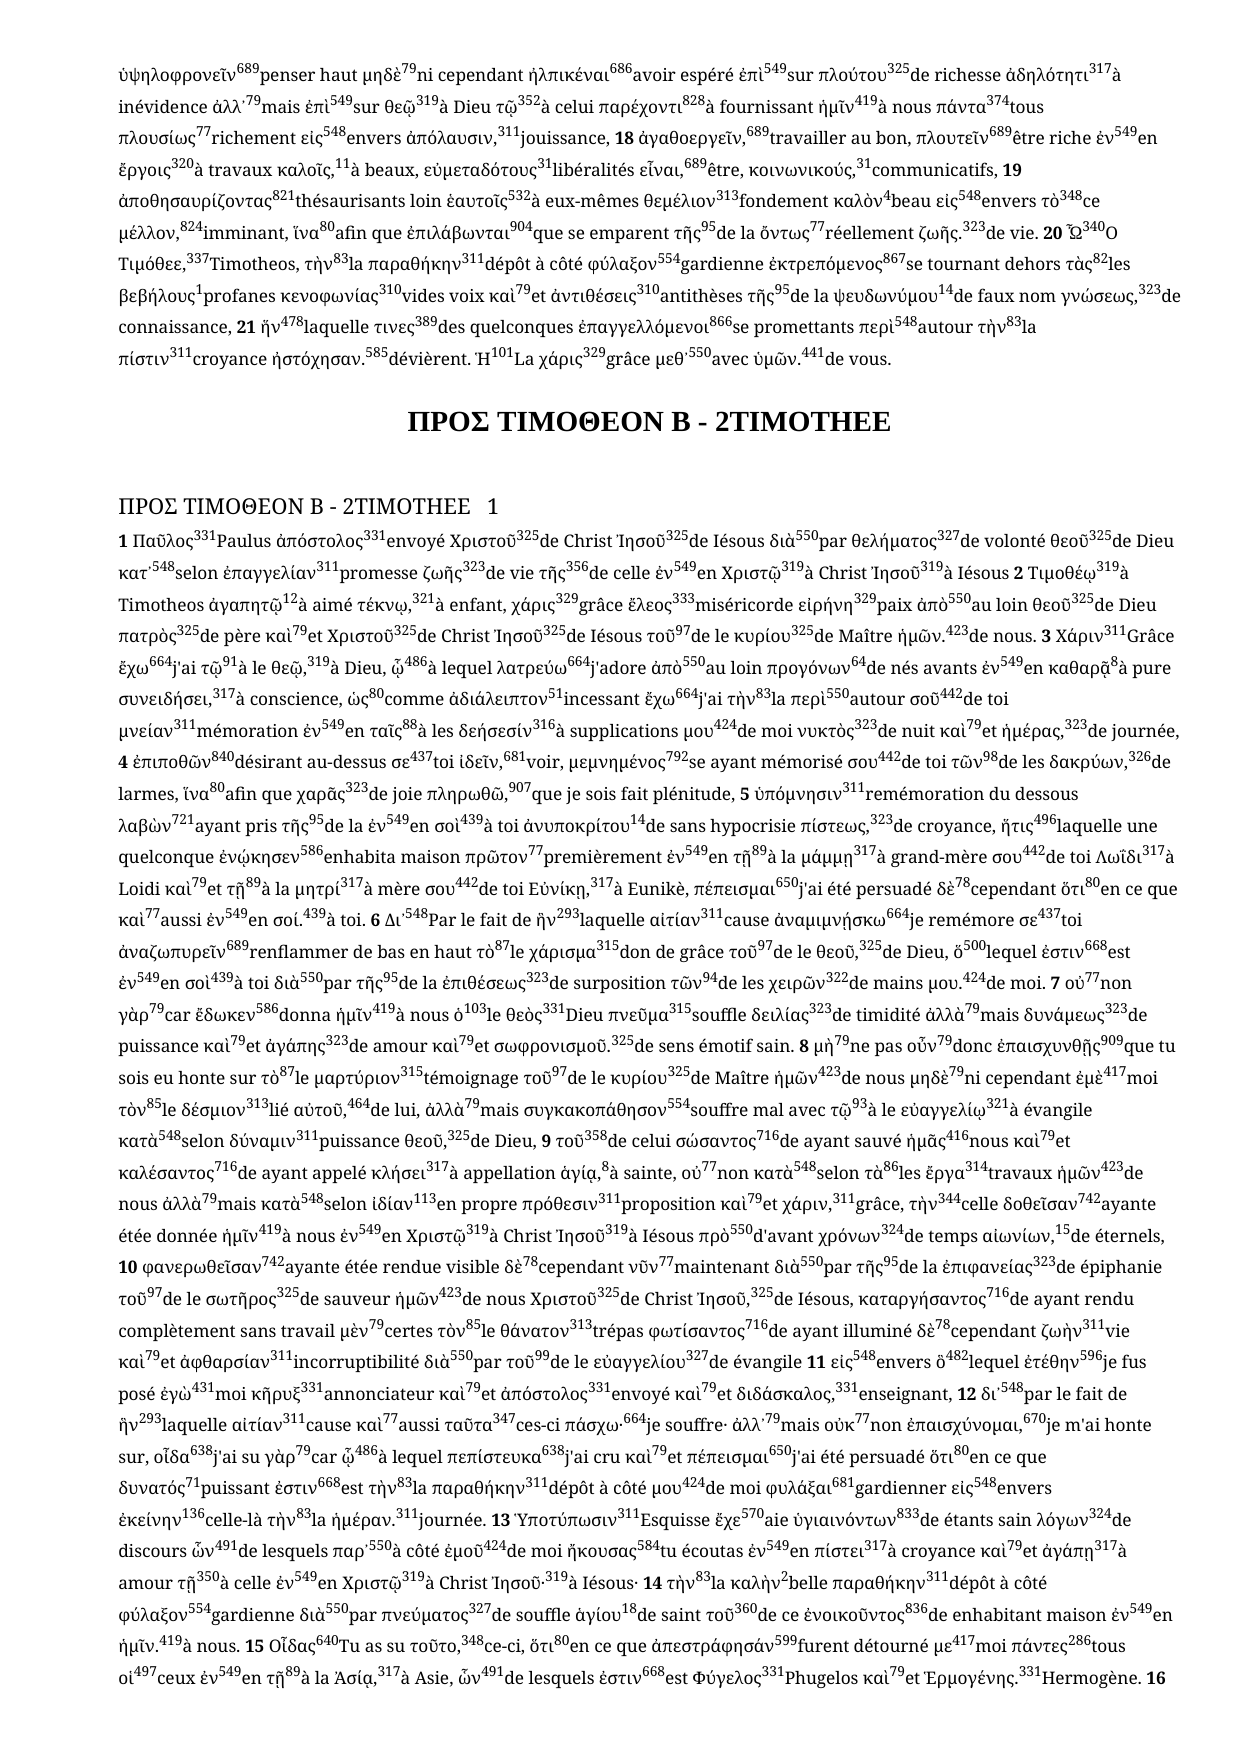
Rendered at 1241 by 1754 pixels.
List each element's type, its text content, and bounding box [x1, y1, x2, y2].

text 1 Παῦλος331Paulus ἀπόστολος331envoyé Χριστοῦ325de Christ Ἰησοῦ325de Iésous διὰ550par θελήματος327de volonté θεοῦ325de Dieu κατ᾽548selon ἐπαγγελίαν311promesse ζωῆς323de vie τῆς356de celle ἐν549en Χριστῷ319à Christ Ἰησοῦ319à Iésous 2 Τιμοθέῳ319à Timotheos ἀγαπητῷ12à aimé τέκνῳ,321à enfant, χάρις329grâce ἔλεος333miséricorde εἰρήνη329paix ἀπὸ550au loin θεοῦ325de Dieu πατρὸς325de père καὶ79et Χριστοῦ325de Christ Ἰησοῦ325de Iésous τοῦ97de le κυρίου325de Maître ἡμῶν.423de nous. 3 Χάριν311Grâce ἔχω664j'ai τῷ91à le θεῷ,319à Dieu, ᾧ486à lequel λατρεύω664j'adore ἀπὸ550au loin προγόνων64de nés avants ἐν549en καθαρᾷ8à pure συνειδήσει,317à conscience, ὡς80comme ἀδιάλειπτον51incessant ἔχω664j'ai τὴν83la περὶ550autour σοῦ442de toi μνείαν311mémoration ἐν549en ταῖς88à les δεήσεσίν316à supplications μου424de moi νυκτὸς323de nuit καὶ79et ἡμέρας,323de journée, 4 ἐπιποθῶν840désirant au-dessus σε437toi ἰδεῖν,681voir, μεμνημένος792se ayant mémorisé σου442de toi τῶν98de les δακρύων,326de larmes, ἵνα80afin que χαρᾶς323de joie πληρωθῶ,907que je sois fait plénitude, 5 ὑπόμνησιν311remémoration du dessous λαβὼν721ayant pris τῆς95de la ἐν549en σοὶ439à toi ἀνυποκρίτου14de sans hypocrisie πίστεως,323de croyance, ἥτις496laquelle une quelconque ἐνῴκησεν586enhabita maison πρῶτον77premièrement ἐν549en τῇ89à la μάμμῃ317à grand-mère σου442de toi Λωΐδι317à Loidi καὶ79et τῇ89à la μητρί317à mère σου442de toi Εὐνίκῃ,317à Eunikè, πέπεισμαι650j'ai été persuadé δὲ78cependant ὅτι80en ce que καὶ77aussi ἐν549en σοί.439à toi. 6 Δι᾽548Par le fait de ἣν293laquelle αἰτίαν311cause ἀναμιμνῄσκω664je remémore σε437toi ἀναζωπυρεῖν689renflammer de bas en haut τὸ87le χάρισμα315don de grâce τοῦ97de le θεοῦ,325de Dieu, ὅ500lequel ἐστιν668est ἐν549en σοὶ439à toi διὰ550par τῆς95de la ἐπιθέσεως323de surposition τῶν94de les χειρῶν322de mains μου.424de moi. 7 οὐ77non γὰρ79car ἔδωκεν586donna ἡμῖν419à nous ὁ103le θεὸς331Dieu πνεῦμα315souffle δειλίας323de timidité ἀλλὰ79mais δυνάμεως323de puissance καὶ79et ἀγάπης323de amour καὶ79et σωφρονισμοῦ.325de sens émotif sain. 8 μὴ79ne pas οὖν79donc ἐπαισχυνθῇς909que tu sois eu honte sur τὸ87le μαρτύριον315témoignage τοῦ97de le κυρίου325de Maître ἡμῶν423de nous μηδὲ79ni cependant ἐμὲ417moi τὸν85le δέσμιον313lié αὐτοῦ,464de lui, ἀλλὰ79mais συγκακοπάθησον554souffre mal avec τῷ93à le εὐαγγελίῳ321à évangile κατὰ548selon δύναμιν311puissance θεοῦ,325de Dieu, 9 τοῦ358de celui σώσαντος716de ayant sauvé ἡμᾶς416nous καὶ79et καλέσαντος716de ayant appelé κλήσει317à appellation ἁγίᾳ,8à sainte, οὐ77non κατὰ548selon τὰ86les ἔργα314travaux ἡμῶν423de nous ἀλλὰ79mais κατὰ548selon ἰδίαν113en propre πρόθεσιν311proposition καὶ79et χάριν,311grâce, τὴν344celle δοθεῖσαν742ayante étée donnée ἡμῖν419à nous ἐν549en Χριστῷ319à Christ Ἰησοῦ319à Iésous πρὸ550d'avant χρόνων324de temps αἰωνίων,15de éternels, 10 φανερωθεῖσαν742ayante étée rendue visible δὲ78cependant νῦν77maintenant διὰ550par τῆς95de la ἐπιφανείας323de épiphanie τοῦ97de le σωτῆρος325de sauveur ἡμῶν423de nous Χριστοῦ325de Christ Ἰησοῦ,325de Iésous, καταργήσαντος716de ayant rendu complètement sans travail μὲν79certes τὸν85le θάνατον313trépas φωτίσαντος716de ayant illuminé δὲ78cependant ζωὴν311vie καὶ79et ἀφθαρσίαν311incorruptibilité διὰ550par τοῦ99de le εὐαγγελίου327de évangile 11 εἰς548envers ὃ482lequel ἐτέθην596je fus posé ἐγὼ431moi κῆρυξ331annonciateur καὶ79et ἀπόστολος331envoyé καὶ79et διδάσκαλος,331enseignant, 12 δι᾽548par le fait de ἣν293laquelle αἰτίαν311cause καὶ77aussi ταῦτα347ces-ci πάσχω·664je souffre· ἀλλ᾽79mais οὐκ77non ἐπαισχύνομαι,670je m'ai honte sur, οἶδα638j'ai su γὰρ79car ᾧ486à lequel πεπίστευκα638j'ai cru καὶ79et πέπεισμαι650j'ai été persuadé ὅτι80en ce que δυνατός71puissant ἐστιν668est τὴν83la παραθήκην311dépôt à côté μου424de moi φυλάξαι681gardienner εἰς548envers ἐκείνην136celle-là τὴν83la ἡμέραν.311journée. 13 Ὑποτύπωσιν311Esquisse ἔχε570aie ὑγιαινόντων833de étants sain λόγων324de discours ὧν491de lesquels παρ᾽550à côté ἐμοῦ424de moi ἤκουσας584tu écoutas ἐν549en πίστει317à croyance καὶ79et ἀγάπῃ317à amour τῇ350à celle ἐν549en Χριστῷ319à Christ Ἰησοῦ·319à Iésous· 14 τὴν83la καλὴν2belle παραθήκην311dépôt à côté φύλαξον554gardienne διὰ550par πνεύματος327de souffle ἁγίου18de saint τοῦ360de ce ἐνοικοῦντος836de enhabitant maison ἐν549en ἡμῖν.419à nous. 15 Οἶδας640Tu as su τοῦτο,348ce-ci, ὅτι80en ce que ἀπεστράφησάν599furent détourné με417moi πάντες286tous οἱ497ceux ἐν549en τῇ89à la Ἀσίᾳ,317à Asie, ὧν491de lesquels ἐστιν668est Φύγελος331Phugelos καὶ79et Ἑρμογένης.331Hermogène. 16 δῴη694que donne ἔλεος315miséricorde ὁ103le κύριος331Maître τῷ91à le Ὀνησιφόρου325de Onésiphore οἴκῳ,319à maison, ὅτι80en ce que πολλάκις77souvent με417moi ἀνέψυξεν586rafraîchit de bas en haut καὶ79et τὴν83la ἅλυσίν311chaîne μου424de moi οὐκ77non ἐπαισχύνθη,600fut eu honte sur, 17 ἀλλὰ79mais γενόμενος740se ayant devenu ἐν549en Ῥώμῃ317à Rome σπουδαίως77hâtivement ἐζήτησέν586chercha με417moi καὶ79et εὗρεν·586trouva· 18 δῴη694que donne αὐτῷ458à lui ὁ103le κύριος331Maître εὑρεῖν681trouver ἔλεος315miséricorde παρὰ550à côté κυρίου325de Maître ἐν549en ἐκείνῃ142à celle-là τῇ89à la ἡμέρᾳ.317à journée. καὶ79et ὅσα481autant lesquels ἐν549en Ἐφέσῳ317à Éphèse διηκόνησεν,586servit, βέλτιον77mieux σὺ448toi γινώσκεις.666tu connais. [118, 526, 1181, 1689]
text ΠΡΟΣ ΤΙΜΟΘΕΟΝ Β - 2TIMOTHEE 1 [118, 491, 1181, 521]
subtitle ΠΡΟΣ ΤΙΜΟΘΕΟΝ Β - 2TIMOTHEE [118, 404, 1181, 437]
text 1 Ὅσοι497Autant lesquels εἰσὶν667sont ὑπὸ548sous ζυγὸν313joug-balance δοῦλοι,330mâles esclaves, τοὺς244les ἰδίους114en propres δεσπότας312despotes πάσης279de toute τιμῆς323de valeur ἀξίους52dignes ἡγείσθωσαν,575se gouvernent, ἵνα80afin que μὴ77ne pas τὸ105le ὄνομα333nom τοῦ97de le θεοῦ325de Dieu καὶ79et ἡ101la διδασκαλία329enseignement βλασφημῆται.932que soit blasphémé. 2 οἱ363ceux δὲ78cependant πιστοὺς52croyables ἔχοντες839ayants δεσπότας312despotes μὴ79ne pas καταφρονείτωσαν,571méprisent, ὅτι80en ce que ἀδελφοί330frères εἰσιν,667sont, ἀλλὰ79mais μᾶλλον77davantage δουλευέτωσαν,571soient esclaves, ὅτι80en ce que πιστοί70croyables εἰσιν667sont καὶ79et ἀγαπητοὶ70aimés οἱ497ceux τῆς255de la εὐεργεσίας323de travaillance au bien ἀντιλαμβανόμενοι.866se prenants contre. Ταῦτα347Ces-ci δίδασκε570enseigne καὶ79et παρακάλει.570appelle à côté. 3 εἴ80si τις390un quelconque ἑτεροδιδασκαλεῖ668enseigne différemment καὶ79et μὴ77ne pas προσέρχεται674se vient vers ὑγιαίνουσιν827à étants sain λόγοις318à discours τοῖς351à ceux τοῦ97de le κυρίου325de Maître ἡμῶν423de nous Ἰησοῦ325de Iésous Χριστοῦ325de Christ καὶ79et τῇ89à la κατ᾽548selon εὐσέβειαν311piété διδασκαλίᾳ,317à enseignement, 4 τετύφωται,654a été enfumé, μηδὲν375ne pas un ἐπιστάμενος,867se établissant sûrement, ἀλλὰ79mais νοσῶν840étant malade περὶ548autour ζητήσεις310recherches καὶ79et λογομαχίας,310discours combatifs, ἐξ550hors ὧν489de lesquelles γίνεται674se devient φθόνος331envie ἔρις329discorde βλασφημίαι,328blasphémies, ὑπόνοιαι328soupçons πονηραί,19méchantes, 5 διαπαρατριβαὶ328divisantes frictions διεφθαρμένων806de ayants étés corrompus à travers ἀνθρώπων324de êtres humains τὸν85le νοῦν313intellect καὶ79et ἀπεστερημένων806de ayants étés spoliés τῆς95de la ἀληθείας,323de vérité, νομιζόντων833de faisants loi πορισμὸν313apport εἶναι689être τὴν83la εὐσέβειαν.311piété. 6 Ἔστιν668Est δὲ78cependant πορισμὸς331apport μέγας22grand ἡ101la εὐσέβεια329piété μετὰ550avec αὐταρκείας·323de autosuffisance· 7 οὐδὲν375aucun γὰρ79car εἰσηνέγκαμεν581nous importâmes εἰς548envers τὸν85le κόσμον,313monde, ὅτι80en ce que οὐδὲ77non cependant ἐξενεγκεῖν681exporter τι375un quelconque δυνάμεθα·669nous nous pouvons· 8 ἔχοντες839ayants δὲ78cependant διατροφὰς310nourritures complètes καὶ79et σκεπάσματα,314revêtements, τούτοις353à ces-ci ἀρκεσθησόμεθα.614nous serons suffit. 9 οἱ363ceux δὲ78cependant βουλόμενοι866se ayants dessein πλουτεῖν689être riche ἐμπίπτουσιν667tombent dans εἰς548envers πειρασμὸν313tentation καὶ79et παγίδα311piège καὶ79et ἐπιθυμίας310désirs en fureurs πολλὰς266nombreuses ἀνοήτους1inintelligentes καὶ79et βλαβεράς,1nuisibles, αἵτινες495lesquelles des quelconques βυθίζουσιν667abîment τοὺς84les ἀνθρώπους312êtres humains εἰς548envers ὄλεθρον313périssement καὶ79et ἀπώλειαν.311déperdition. 10 ῥίζα329racine γὰρ79car πάντων282de tous τῶν98de les κακῶν66de malicieux ἐστιν668est ἡ101la φιλαργυρία,329amitié de l'argent, ἧς490de laquelle τινες389des quelconques ὀρεγόμενοι866se prétendants ἀπεπλανήθησαν599furent égaré loin ἀπὸ550au loin τῆς95de la πίστεως323de croyance καὶ79et ἑαυτοὺς527eux-mêmes περιέπειραν585percèrent autour ὀδύναις316à douleurs πολλαῖς.272à nombreuses. 11 Σὺ448Toi δέ,78cependant, ὦ304O ἄνθρωπε337être humain θεοῦ,325de Dieu, ταῦτα347ces-ci φεῦγε·570fuis· δίωκε570poursuis δὲ78cependant δικαιοσύνην311justice εὐσέβειαν311piété πίστιν,311croyance, ἀγάπην311amour ὑπομονὴν311résistance πραϋπαθίαν.311douceur affective. 12 ἀγωνίζου574te combats τὸν85le καλὸν4beau ἀγῶνα313combat τῆς95de la πίστεως,323de croyance, ἐπιλαβοῦ558te empare τῆς95de la αἰωνίου14de éternelle ζωῆς,323de vie, εἰς548envers ἣν478laquelle ἐκλήθης598tu fus appelé καὶ79et ὡμολόγησας584tu avouas τὴν83la καλὴν2belle ὁμολογίαν311aveu ἐνώπιον552en devant πολλῶν280de nombreux μαρτύρων.324de témoins. 13 παραγγέλλω664j'annonce à côté [σοι]439[à toi] ἐνώπιον552en devant τοῦ97de le θεοῦ325de Dieu τοῦ358de celui ζῳοποιοῦντος834de faisant être vivant τὰ347ces πάντα270tous καὶ79et Χριστοῦ325de Christ Ἰησοῦ325de Iésous τοῦ358de celui μαρτυρήσαντος716de ayant témoigné ἐπὶ550sur Ποντίου325de Pontius Πιλάτου325de Pilatus τὴν83la καλὴν2belle ὁμολογίαν,311aveu, 14 τηρῆσαί681garder σε437toi τὴν83la ἐντολὴν311commandement ἄσπιλον51sans tache ἀνεπίλημπτον51irrépréhensible μέχρι552jusqu'à τῆς95de la ἐπιφανείας323de épiphanie τοῦ97de le κυρίου325de Maître ἡμῶν423de nous Ἰησοῦ325de Iésous Χριστοῦ,325de Christ, 15 ἣν478laquelle καιροῖς318à moments ἰδίοις120à en propres δείξει606montrera ὁ103le μακάριος22bienheureux καὶ79et μόνος132seul δυνάστης,331dynaste, ὁ103le βασιλεὺς331roi τῶν357de ceux βασιλευόντων833de étants rois καὶ79et κύριος331Maître τῶν357de ceux κυριευόντων,833de maîtrisants, 16 ὁ103le μόνος390seul ἔχων840ayant ἀθανασίαν,311intrépassibilité, φῶς315lumière οἰκῶν840habitant maison ἀπρόσιτον,55inaccessible, ὃν480lequel εἶδεν586vit οὐδεὶς390aucun ἀνθρώπων324de êtres humains οὐδὲ79non cependant ἰδεῖν681voir δύναται·674se peut· ᾧ486à lequel τιμὴ329valeur καὶ79et κράτος333force αἰώνιον,24éternel, ἀμήν.304amen. 17 Τοῖς90à Les πλουσίοις58à riches ἐν549en τῷ91à le νῦν77maintenant αἰῶνι319à ère παράγγελλε570annonce à côté μὴ79ne pas ὑψηλοφρονεῖν689penser haut μηδὲ79ni cependant ἠλπικέναι686avoir espéré ἐπὶ549sur πλούτου325de richesse ἀδηλότητι317à inévidence ἀλλ᾽79mais ἐπὶ549sur θεῷ319à Dieu τῷ352à celui παρέχοντι828à fournissant ἡμῖν419à nous πάντα374tous πλουσίως77richement εἰς548envers ἀπόλαυσιν,311jouissance, 18 ἀγαθοεργεῖν,689travailler au bon, πλουτεῖν689être riche ἐν549en ἔργοις320à travaux καλοῖς,11à beaux, εὐμεταδότους31libéralités εἶναι,689être, κοινωνικούς,31communicatifs, 19 ἀποθησαυρίζοντας821thésaurisants loin ἑαυτοῖς532à eux-mêmes θεμέλιον313fondement καλὸν4beau εἰς548envers τὸ348ce μέλλον,824imminant, ἵνα80afin que ἐπιλάβωνται904que se emparent τῆς95de la ὄντως77réellement ζωῆς.323de vie. 20 Ὦ340O Τιμόθεε,337Timotheos, τὴν83la παραθήκην311dépôt à côté φύλαξον554gardienne ἐκτρεπόμενος867se tournant dehors τὰς82les βεβήλους1profanes κενοφωνίας310vides voix καὶ79et ἀντιθέσεις310antithèses τῆς95de la ψευδωνύμου14de faux nom γνώσεως,323de connaissance, 21 ἥν478laquelle τινες389des quelconques ἐπαγγελλόμενοι866se promettants περὶ548autour τὴν83la πίστιν311croyance ἠστόχησαν.585dévièrent. Ἡ101La χάρις329grâce μεθ᾽550avec ὑμῶν.441de vous. [118, 59, 1181, 371]
